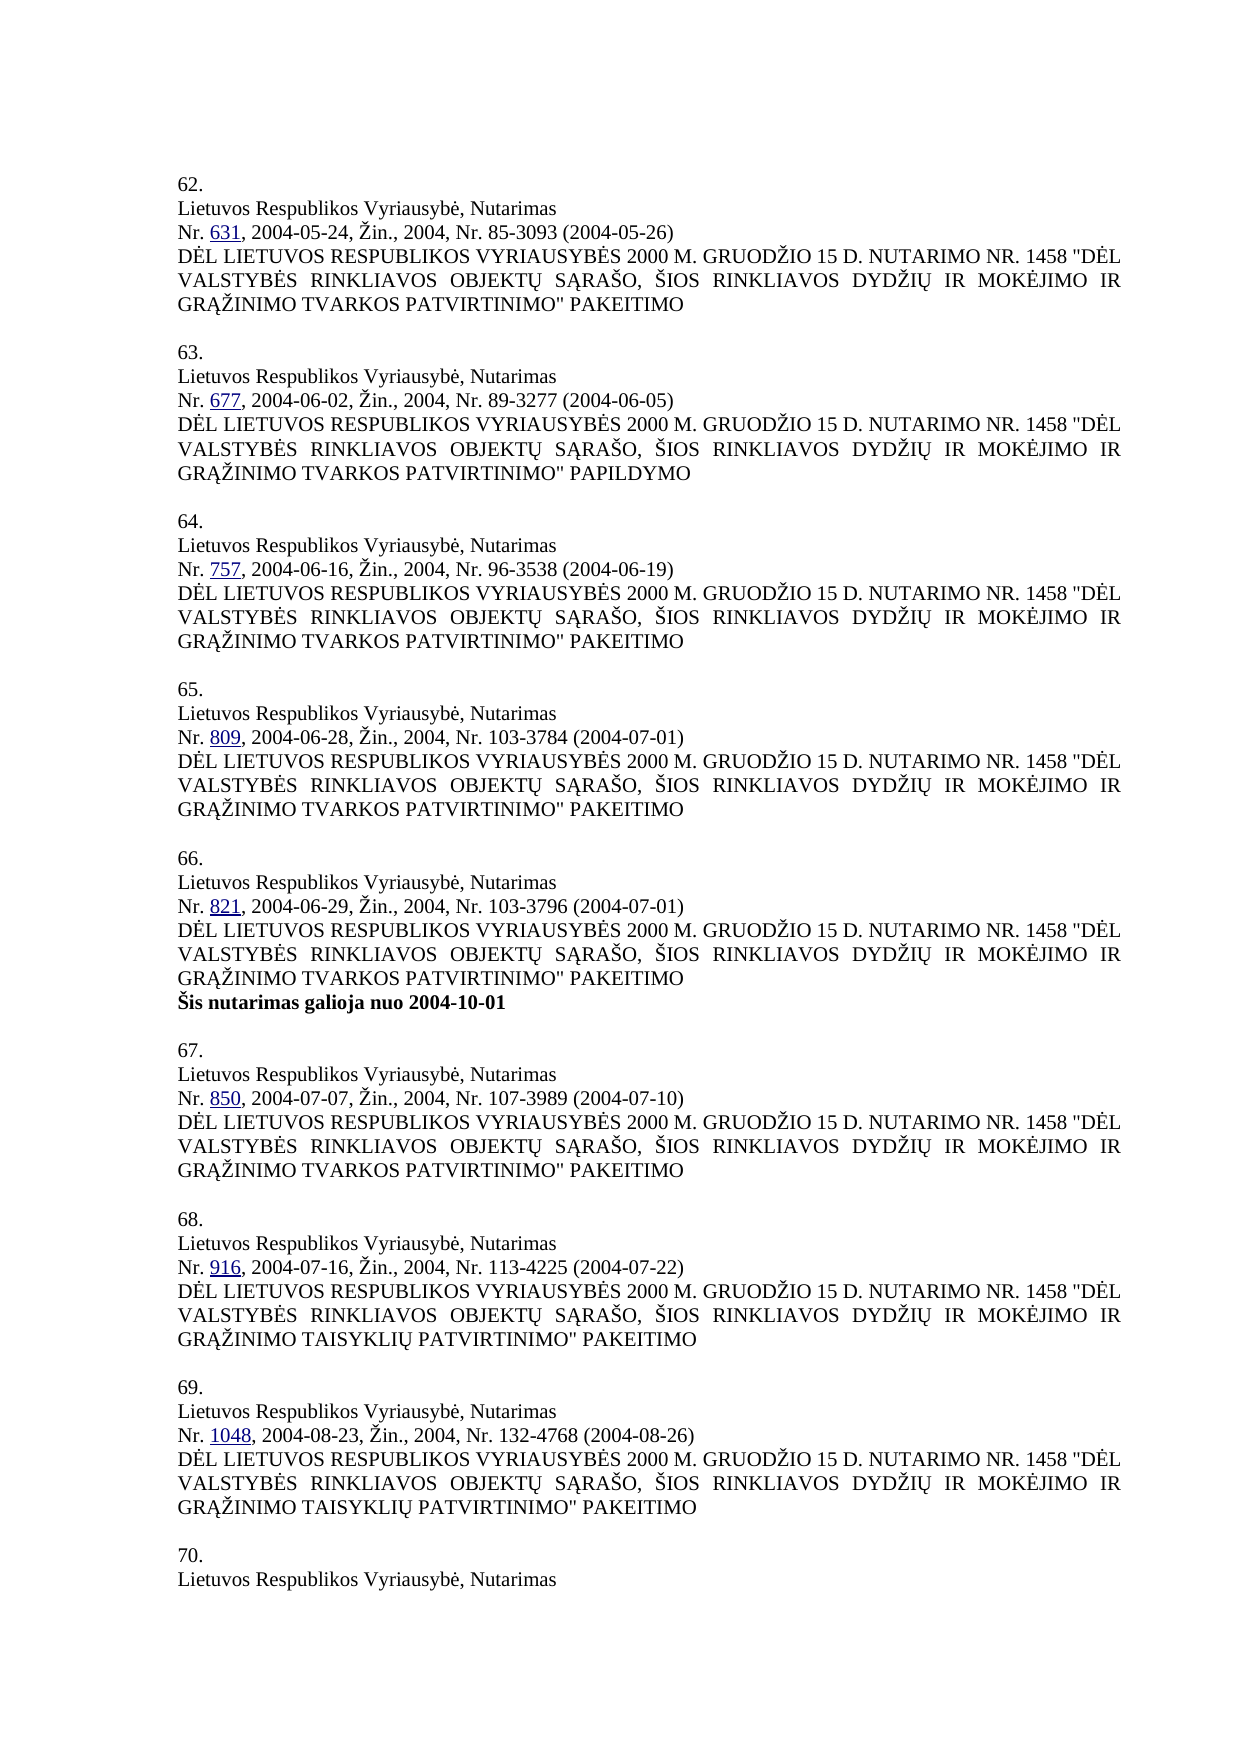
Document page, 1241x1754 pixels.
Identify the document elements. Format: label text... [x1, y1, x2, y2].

text Lietuvos Respublikos Vyriausybė, Nutarimas [177, 1231, 1122, 1254]
text 66. [177, 846, 1122, 869]
text DĖL LIETUVOS RESPUBLIKOS VYRIAUSYBĖS 2000 M. GRUODŽIO 15 D. NUTARIMO NR. 1458 "DĖL VALSTYBĖS RINKLIAVOS OBJEKTŲ SĄRAŠO, ŠIOS RINKLIAVOS DYDŽIŲ IR MOKĖJIMO IR GRĄŽINIMO TVARKOS PATVIRTINIMO" PAKEITIMO [177, 749, 1122, 821]
text DĖL LIETUVOS RESPUBLIKOS VYRIAUSYBĖS 2000 M. GRUODŽIO 15 D. NUTARIMO NR. 1458 "DĖL VALSTYBĖS RINKLIAVOS OBJEKTŲ SĄRAŠO, ŠIOS RINKLIAVOS DYDŽIŲ IR MOKĖJIMO IR GRĄŽINIMO TVARKOS PATVIRTINIMO" PAKEITIMO [177, 918, 1122, 990]
text 63. [177, 340, 1122, 364]
text Lietuvos Respublikos Vyriausybė, Nutarimas [177, 701, 1122, 725]
text DĖL LIETUVOS RESPUBLIKOS VYRIAUSYBĖS 2000 M. GRUODŽIO 15 D. NUTARIMO NR. 1458 "DĖL VALSTYBĖS RINKLIAVOS OBJEKTŲ SĄRAŠO, ŠIOS RINKLIAVOS DYDŽIŲ IR MOKĖJIMO IR GRĄŽINIMO TVARKOS PATVIRTINIMO" PAKEITIMO [177, 581, 1122, 653]
text Lietuvos Respublikos Vyriausybė, Nutarimas [177, 1399, 1122, 1423]
text Nr. 677, 2004-06-02, Žin., 2004, Nr. 89-3277 (2004-06-05) [177, 388, 1122, 412]
text Nr. 821, 2004-06-29, Žin., 2004, Nr. 103-3796 (2004-07-01) [177, 894, 1122, 918]
text Lietuvos Respublikos Vyriausybė, Nutarimas [177, 1062, 1122, 1086]
text 69. [177, 1375, 1122, 1399]
text Šis nutarimas galioja nuo 2004-10-01 [177, 990, 1122, 1014]
text 64. [177, 509, 1122, 533]
text 70. [177, 1543, 1122, 1567]
text Lietuvos Respublikos Vyriausybė, Nutarimas [177, 1567, 1122, 1591]
text Lietuvos Respublikos Vyriausybė, Nutarimas [177, 869, 1122, 894]
text DĖL LIETUVOS RESPUBLIKOS VYRIAUSYBĖS 2000 M. GRUODŽIO 15 D. NUTARIMO NR. 1458 "DĖL VALSTYBĖS RINKLIAVOS OBJEKTŲ SĄRAŠO, ŠIOS RINKLIAVOS DYDŽIŲ IR MOKĖJIMO IR GRĄŽINIMO TAISYKLIŲ PATVIRTINIMO" PAKEITIMO [177, 1447, 1122, 1519]
text 68. [177, 1206, 1122, 1231]
text DĖL LIETUVOS RESPUBLIKOS VYRIAUSYBĖS 2000 M. GRUODŽIO 15 D. NUTARIMO NR. 1458 "DĖL VALSTYBĖS RINKLIAVOS OBJEKTŲ SĄRAŠO, ŠIOS RINKLIAVOS DYDŽIŲ IR MOKĖJIMO IR GRĄŽINIMO TAISYKLIŲ PATVIRTINIMO" PAKEITIMO [177, 1279, 1122, 1351]
text Nr. 809, 2004-06-28, Žin., 2004, Nr. 103-3784 (2004-07-01) [177, 725, 1122, 749]
text Nr. 850, 2004-07-07, Žin., 2004, Nr. 107-3989 (2004-07-10) [177, 1086, 1122, 1110]
text DĖL LIETUVOS RESPUBLIKOS VYRIAUSYBĖS 2000 M. GRUODŽIO 15 D. NUTARIMO NR. 1458 "DĖL VALSTYBĖS RINKLIAVOS OBJEKTŲ SĄRAŠO, ŠIOS RINKLIAVOS DYDŽIŲ IR MOKĖJIMO IR GRĄŽINIMO TVARKOS PATVIRTINIMO" PAPILDYMO [177, 412, 1122, 484]
text Lietuvos Respublikos Vyriausybė, Nutarimas [177, 364, 1122, 388]
text Nr. 916, 2004-07-16, Žin., 2004, Nr. 113-4225 (2004-07-22) [177, 1254, 1122, 1279]
text 62. [177, 172, 1122, 196]
text Nr. 631, 2004-05-24, Žin., 2004, Nr. 85-3093 (2004-05-26) [177, 220, 1122, 244]
text Lietuvos Respublikos Vyriausybė, Nutarimas [177, 196, 1122, 220]
text Lietuvos Respublikos Vyriausybė, Nutarimas [177, 533, 1122, 557]
text DĖL LIETUVOS RESPUBLIKOS VYRIAUSYBĖS 2000 M. GRUODŽIO 15 D. NUTARIMO NR. 1458 "DĖL VALSTYBĖS RINKLIAVOS OBJEKTŲ SĄRAŠO, ŠIOS RINKLIAVOS DYDŽIŲ IR MOKĖJIMO IR GRĄŽINIMO TVARKOS PATVIRTINIMO" PAKEITIMO [177, 1110, 1122, 1182]
text Nr. 1048, 2004-08-23, Žin., 2004, Nr. 132-4768 (2004-08-26) [177, 1423, 1122, 1447]
text 67. [177, 1038, 1122, 1062]
text 65. [177, 677, 1122, 701]
text Nr. 757, 2004-06-16, Žin., 2004, Nr. 96-3538 (2004-06-19) [177, 557, 1122, 581]
text DĖL LIETUVOS RESPUBLIKOS VYRIAUSYBĖS 2000 M. GRUODŽIO 15 D. NUTARIMO NR. 1458 "DĖL VALSTYBĖS RINKLIAVOS OBJEKTŲ SĄRAŠO, ŠIOS RINKLIAVOS DYDŽIŲ IR MOKĖJIMO IR GRĄŽINIMO TVARKOS PATVIRTINIMO" PAKEITIMO [177, 244, 1122, 316]
